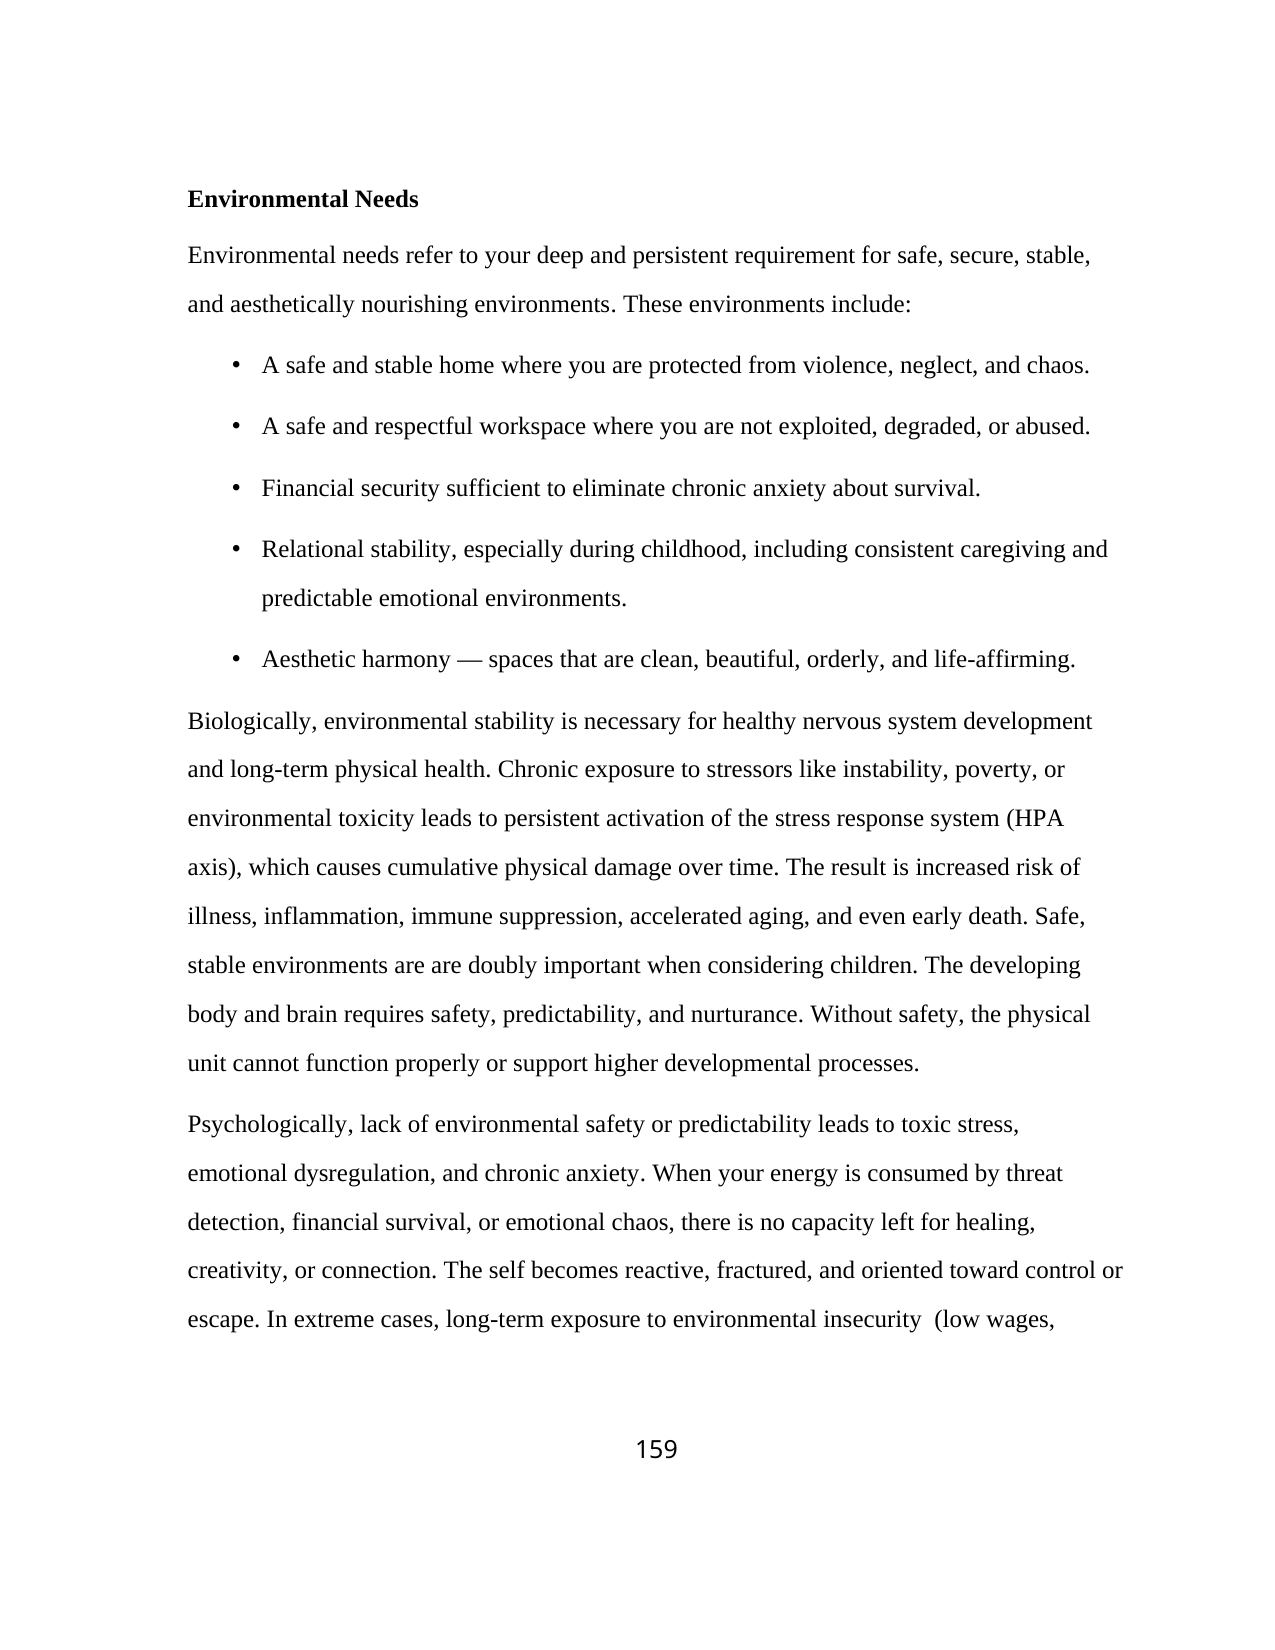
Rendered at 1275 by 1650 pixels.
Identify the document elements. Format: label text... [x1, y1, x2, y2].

text Psychologically, lack of environmental safety or predictability leads to toxic stress, emotional dysregulation, and chronic anxiety. When your energy is consumed by threat detection, financial survival, or emotional chaos, there is no capacity left for healing, creativity, or connection. The self becomes reactive, fractured, and oriented toward control or escape. In extreme cases, long-term exposure to environmental insecurity (low wages, [187, 1109, 1125, 1333]
list A safe and stable home where you are protected from violence, neglect, and chaos. [232, 350, 1125, 379]
text Biologically, environmental stability is necessary for healthy nervous system development and long-term physical health. Chronic exposure to stressors like instability, poverty, or environmental toxicity leads to persistent activation of the stress response system (HPA axis), which causes cumulative physical damage over time. The result is increased risk of illness, inflammation, immune suppression, accelerated aging, and even early death. Safe, stable environments are are doubly important when considering children. The developing body and brain requires safety, predictability, and nurturance. Without safety, the physical unit cannot function properly or support higher developmental processes. [187, 706, 1125, 1076]
list Relational stability, especially during childhood, including consistent caregiving and predictable emotional environments. [232, 534, 1125, 612]
list Financial security sufficient to eliminate chronic anxiety about survival. [232, 473, 1125, 502]
list A safe and respectful workspace where you are not exploited, degraded, or abused. [232, 411, 1125, 440]
text Environmental needs refer to your deep and persistent requirement for safe, secure, stable, and aesthetically nourishing environments. These environments include: [187, 240, 1125, 317]
subtitle Environmental Needs [187, 184, 1125, 213]
list Aesthetic harmony — spaces that are clean, beautiful, orderly, and life-affirming. [232, 644, 1125, 673]
